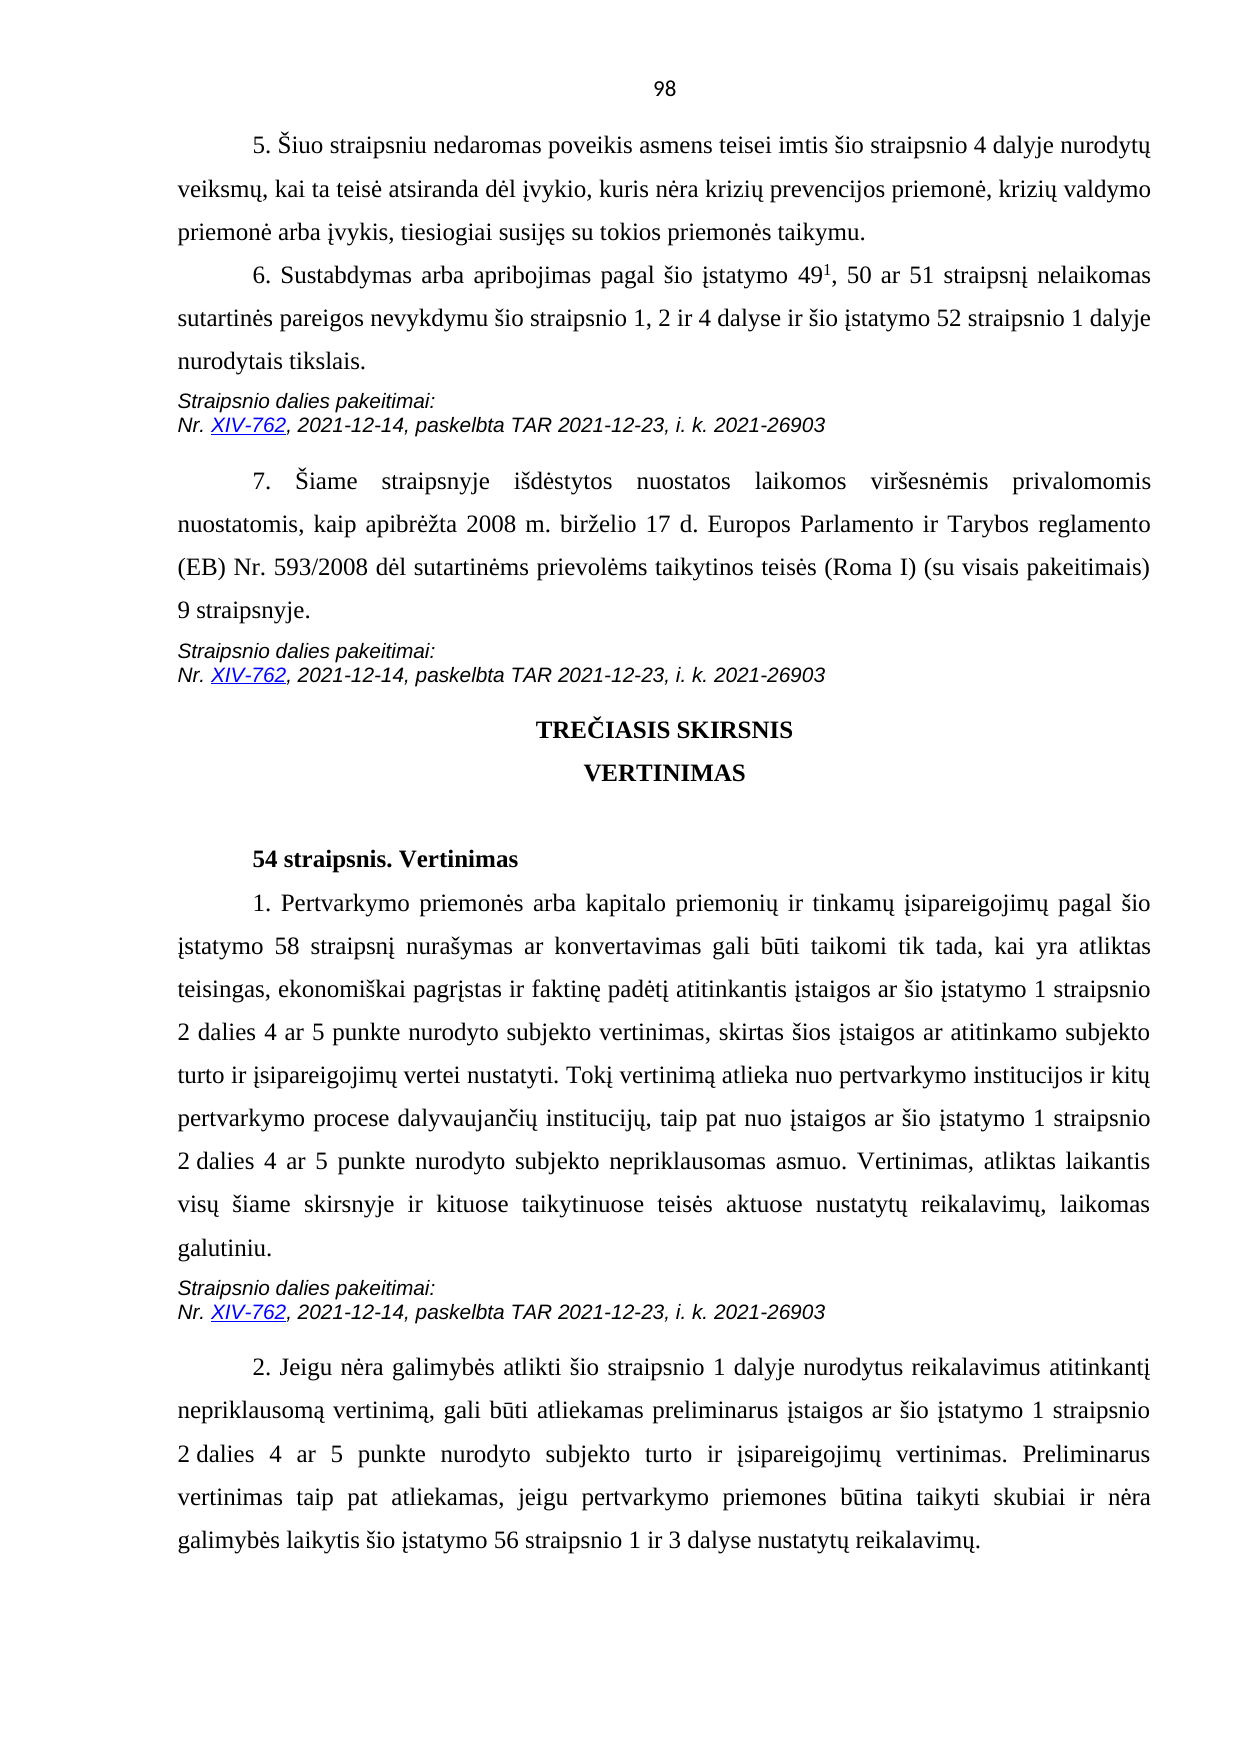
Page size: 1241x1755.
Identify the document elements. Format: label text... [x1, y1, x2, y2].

text 7. Šiame straipsnyje išdėstytos nuostatos laikomos viršesnėmis privalomomis nuostatomis, kaip apibrėžta 2008 m. birželio 17 d. Europos Parlamento ir Tarybos reglamento (EB) Nr. 593/2008 dėl sutartinėms prievolėms taikytinos teisės (Roma I) (su visais pakeitimais) 9 straipsnyje. [177, 466, 1152, 624]
text Straipsnio dalies pakeitimai: [177, 638, 1152, 662]
text 1. Pertvarkymo priemonės arba kapitalo priemonių ir tinkamų įsipareigojimų pagal šio įstatymo 58 straipsnį nurašymas ar konvertavimas gali būti taikomi tik tada, kai yra atliktas teisingas, ekonomiškai pagrįstas ir faktinę padėtį atitinkantis įstaigos ar šio įstatymo 1 straipsnio 2 dalies 4 ar 5 punkte nurodyto subjekto vertinimas, skirtas šios įstaigos ar atitinkamo subjekto turto ir įsipareigojimų vertei nustatyti. Tokį vertinimą atlieka nuo pertvarkymo institucijos ir kitų pertvarkymo procese dalyvaujančių institucijų, taip pat nuo įstaigos ar šio įstatymo 1 straipsnio 2 dalies 4 ar 5 punkte nurodyto subjekto nepriklausomas asmuo. Vertinimas, atliktas laikantis visų šiame skirsnyje ir kituose taikytinuose teisės aktuose nustatytų reikalavimų, laikomas galutiniu. [177, 888, 1152, 1261]
text Straipsnio dalies pakeitimai: [177, 389, 1152, 413]
text Straipsnio dalies pakeitimai: [177, 1276, 1152, 1300]
text TREČIASIS SKIRSNIS [177, 715, 1152, 744]
text 54 straipsnis. Vertinimas [177, 844, 1152, 873]
text VERTINIMAS [177, 758, 1152, 787]
text 6. Sustabdymas arba apribojimas pagal šio įstatymo 491, 50 ar 51 straipsnį nelaikomas sutartinės pareigos nevykdymu šio straipsnio 1, 2 ir 4 dalyse ir šio įstatymo 52 straipsnio 1 dalyje nurodytais tikslais. [177, 260, 1152, 375]
text Nr. XIV-762, 2021-12-14, paskelbta TAR 2021-12-23, i. k. 2021-26903 [177, 1300, 1152, 1324]
text 2. Jeigu nėra galimybės atlikti šio straipsnio 1 dalyje nurodytus reikalavimus atitinkantį nepriklausomą vertinimą, gali būti atliekamas preliminarus įstaigos ar šio įstatymo 1 straipsnio 2 dalies 4 ar 5 punkte nurodyto subjekto turto ir įsipareigojimų vertinimas. Preliminarus vertinimas taip pat atliekamas, jeigu pertvarkymo priemones būtina taikyti skubiai ir nėra galimybės laikytis šio įstatymo 56 straipsnio 1 ir 3 dalyse nustatytų reikalavimų. [177, 1352, 1152, 1554]
text Nr. XIV-762, 2021-12-14, paskelbta TAR 2021-12-23, i. k. 2021-26903 [177, 662, 1152, 686]
text Nr. XIV-762, 2021-12-14, paskelbta TAR 2021-12-23, i. k. 2021-26903 [177, 413, 1152, 437]
text 5. Šiuo straipsniu nedaromas poveikis asmens teisei imtis šio straipsnio 4 dalyje nurodytų veiksmų, kai ta teisė atsiranda dėl įvykio, kuris nėra krizių prevencijos priemonė, krizių valdymo priemonė arba įvykis, tiesiogiai susijęs su tokios priemonės taikymu. [177, 131, 1152, 246]
